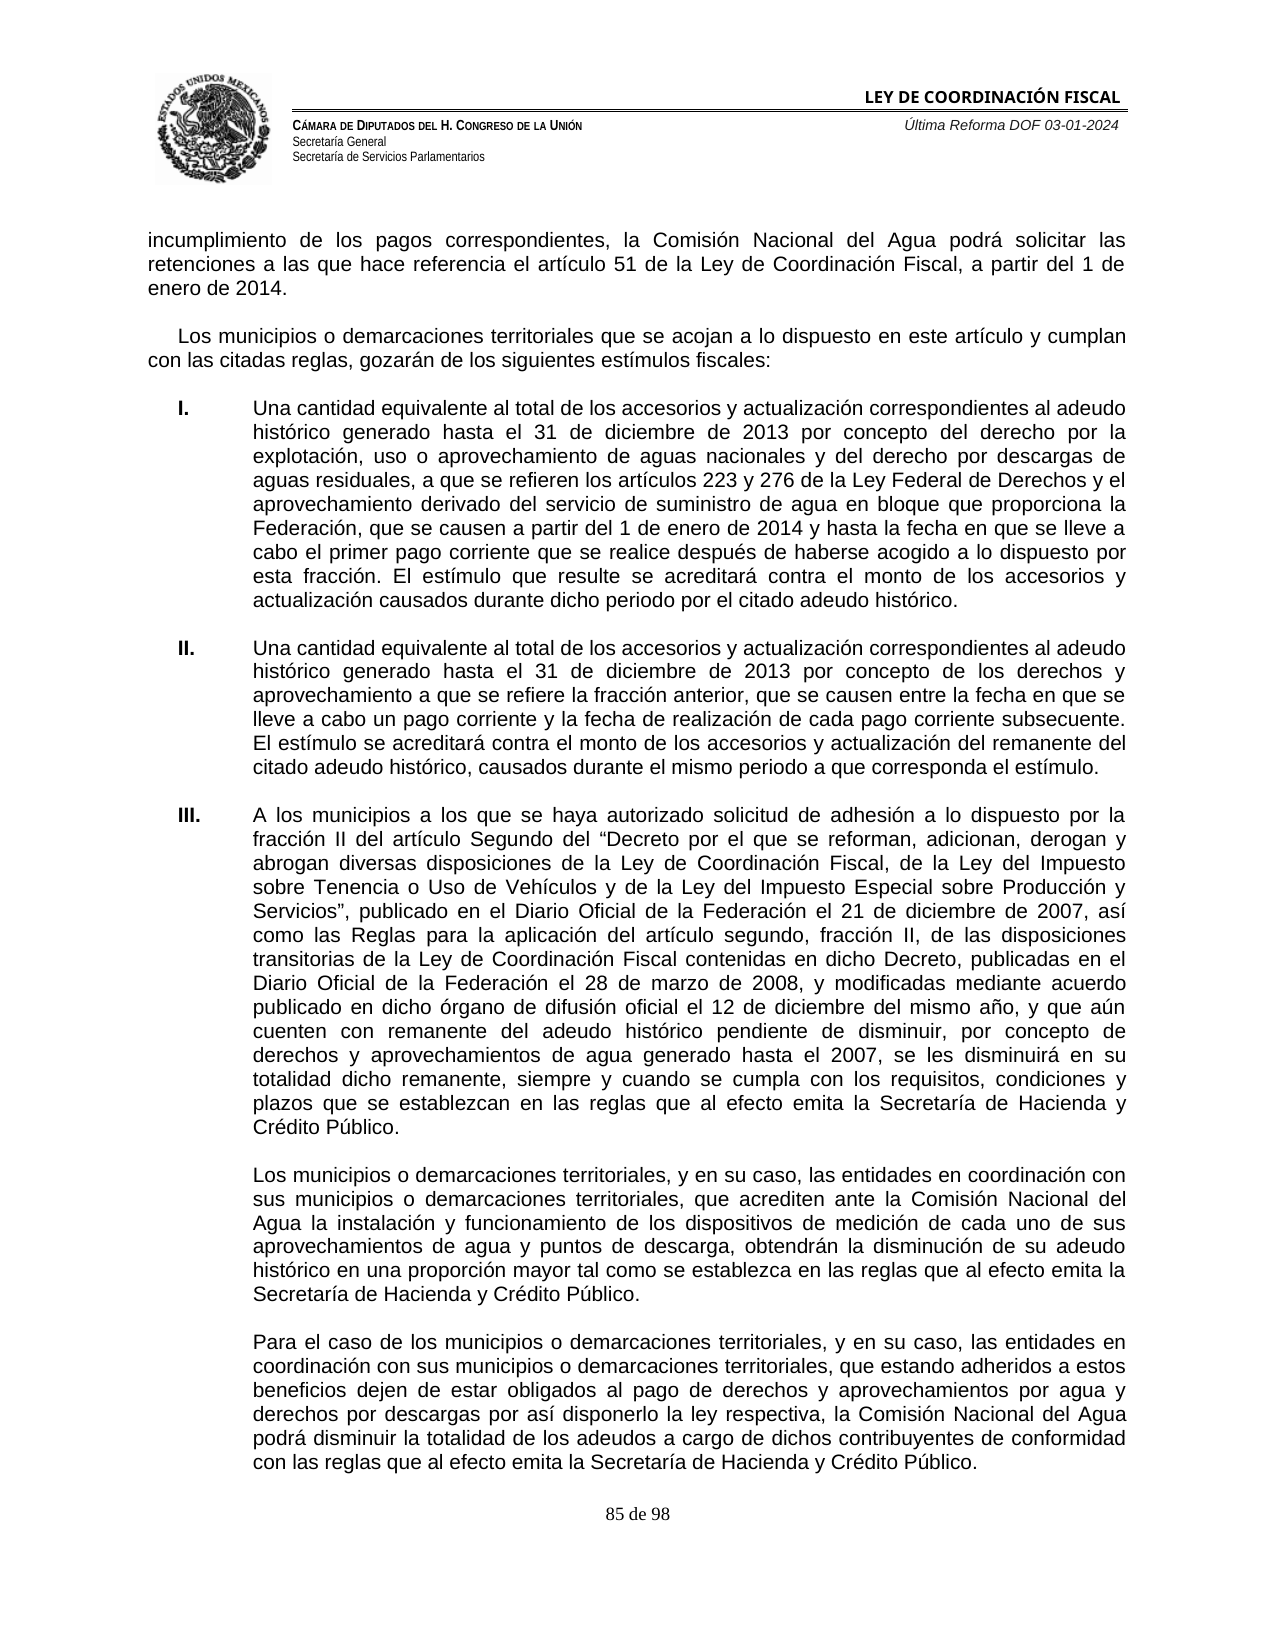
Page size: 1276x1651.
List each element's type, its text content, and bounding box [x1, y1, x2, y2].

text III. A los municipios a los que se haya autorizado solicitud de adhesión a lo dispuesto por la fracción II del artículo Segundo del “Decreto por el que se reforman, adicionan, derogan y abrogan diversas disposiciones de la Ley de Coordinación Fiscal, de la Ley del Impuesto sobre Tenencia o Uso de Vehículos y de la Ley del Impuesto Especial sobre Producción y Servicios”, publicado en el Diario Oficial de la Federación el 21 de diciembre de 2007, así como las Reglas para la aplicación del artículo segundo, fracción II, de las disposiciones transitorias de la Ley de Coordinación Fiscal contenidas en dicho Decreto, publicadas en el Diario Oficial de la Federación el 28 de marzo de 2008, y modificadas mediante acuerdo publicado en dicho órgano de difusión oficial el 12 de diciembre del mismo año, y que aún cuenten con remanente del adeudo histórico pendiente de disminuir, por concepto de derechos y aprovechamientos de agua generado hasta el 2007, se les disminuirá en su totalidad dicho remanente, siempre y cuando se cumpla con los requisitos, condiciones y plazos que se establezcan en las reglas que al efecto emita la Secretaría de Hacienda y Crédito Público. [178, 803, 1127, 1138]
text Los municipios o demarcaciones territoriales que se acojan a lo dispuesto en este artículo y cumplan con las citadas reglas, gozarán de los siguientes estímulos fiscales: [148, 324, 1127, 372]
text II. Una cantidad equivalente al total de los accesorios y actualización correspondientes al adeudo histórico generado hasta el 31 de diciembre de 2013 por concepto de los derechos y aprovechamiento a que se refiere la fracción anterior, que se causen entre la fecha en que se lleve a cabo un pago corriente y la fecha de realización de cada pago corriente subsecuente. El estímulo se acreditará contra el monto de los accesorios y actualización del remanente del citado adeudo histórico, causados durante el mismo periodo a que corresponda el estímulo. [178, 635, 1127, 779]
text Los municipios o demarcaciones territoriales, y en su caso, las entidades en coordinación con sus municipios o demarcaciones territoriales, que acrediten ante la Comisión Nacional del Agua la instalación y funcionamiento de los dispositivos de medición de cada uno de sus aprovechamientos de agua y puntos de descarga, obtendrán la disminución de su adeudo histórico en una proporción mayor tal como se establezca en las reglas que al efecto emita la Secretaría de Hacienda y Crédito Público. [178, 1162, 1127, 1306]
text I. Una cantidad equivalente al total de los accesorios y actualización correspondientes al adeudo histórico generado hasta el 31 de diciembre de 2013 por concepto del derecho por la explotación, uso o aprovechamiento de aguas nacionales y del derecho por descargas de aguas residuales, a que se refieren los artículos 223 y 276 de la Ley Federal de Derechos y el aprovechamiento derivado del servicio de suministro de agua en bloque que proporciona la Federación, que se causen a partir del 1 de enero de 2014 y hasta la fecha en que se lleve a cabo el primer pago corriente que se realice después de haberse acogido a lo dispuesto por esta fracción. El estímulo que resulte se acreditará contra el monto de los accesorios y actualización causados durante dicho periodo por el citado adeudo histórico. [178, 396, 1127, 611]
text incumplimiento de los pagos correspondientes, la Comisión Nacional del Agua podrá solicitar las retenciones a las que hace referencia el artículo 51 de la Ley de Coordinación Fiscal, a partir del 1 de enero de 2014. [148, 228, 1127, 300]
text Para el caso de los municipios o demarcaciones territoriales, y en su caso, las entidades en coordinación con sus municipios o demarcaciones territoriales, que estando adheridos a estos beneficios dejen de estar obligados al pago de derechos y aprovechamientos por agua y derechos por descargas por así disponerlo la ley respectiva, la Comisión Nacional del Agua podrá disminuir la totalidad de los adeudos a cargo de dichos contribuyentes de conformidad con las reglas que al efecto emita la Secretaría de Hacienda y Crédito Público. [178, 1330, 1127, 1474]
